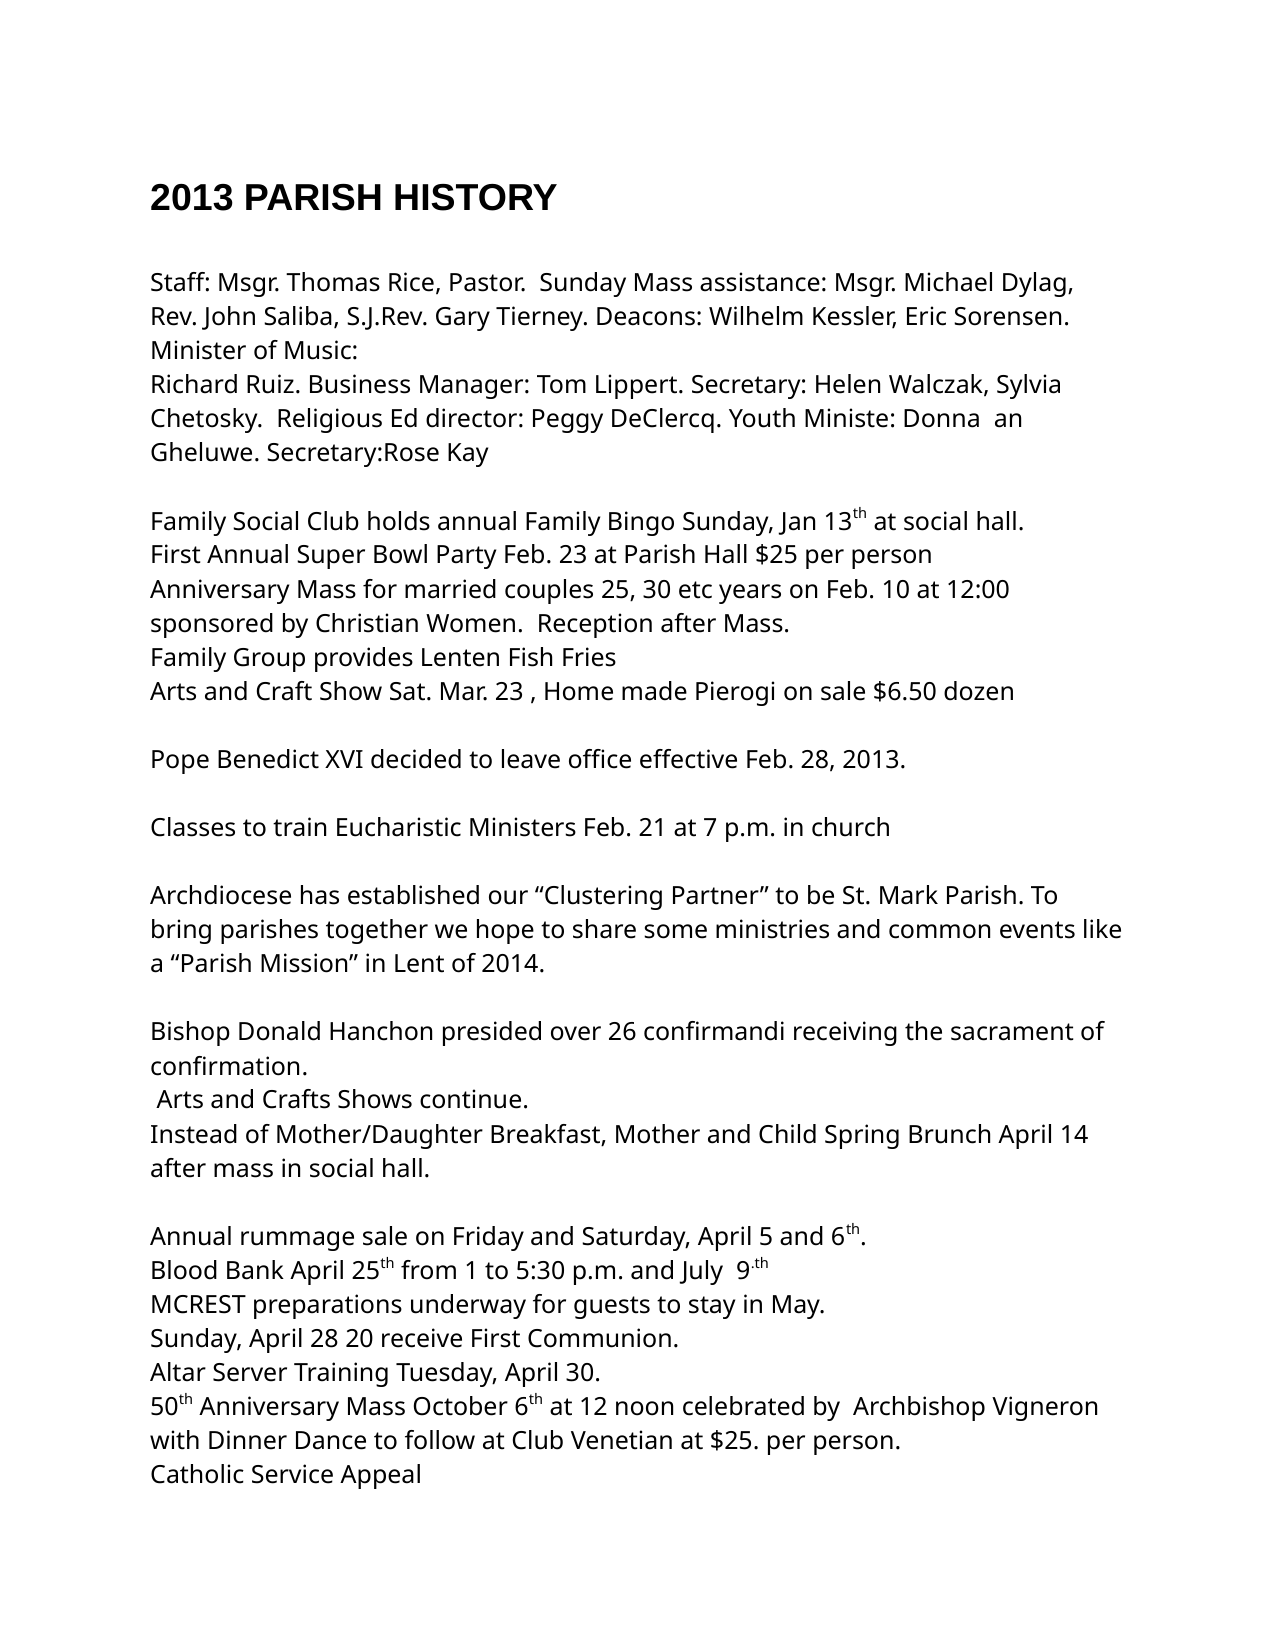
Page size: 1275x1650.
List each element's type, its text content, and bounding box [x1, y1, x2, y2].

text Catholic Service Appeal [150, 1457, 1125, 1491]
text Pope Benedict XVI decided to leave office effective Feb. 28, 2013. [150, 742, 1125, 776]
text Instead of Mother/Daughter Breakfast, Mother and Child Spring Brunch April 14 after mass in social hall. [150, 1116, 1125, 1184]
text Sunday, April 28 20 receive First Communion. [150, 1321, 1125, 1355]
text MCREST preparations underway for guests to stay in May. [150, 1287, 1125, 1321]
text First Annual Super Bowl Party Feb. 23 at Parish Hall $25 per person [150, 537, 1125, 571]
text Anniversary Mass for married couples 25, 30 etc years on Feb. 10 at 12:00 sponsored by Christian Women. Reception after Mass. [150, 571, 1125, 639]
text Archdiocese has established our “Clustering Partner” to be St. Mark Parish. To bring parishes together we hope to share some ministries and common events like a “Parish Mission” in Lent of 2014. [150, 878, 1125, 980]
text 50th Anniversary Mass October 6th at 12 noon celebrated by Archbishop Vigneron with Dinner Dance to follow at Club Venetian at $25. per person. [150, 1389, 1125, 1457]
text Annual rummage sale on Friday and Saturday, April 5 and 6th. [150, 1218, 1125, 1252]
text Richard Ruiz. Business Manager: Tom Lippert. Secretary: Helen Walczak, Sylvia Chetosky. Religious Ed director: Peggy DeClercq. Youth Ministe: Donna an Gheluwe. Secretary:Rose Kay [150, 367, 1125, 469]
text Family Social Club holds annual Family Bingo Sunday, Jan 13th at social hall. [150, 503, 1125, 537]
text Staff: Msgr. Thomas Rice, Pastor. Sunday Mass assistance: Msgr. Michael Dylag, Rev. John Saliba, S.J.Rev. Gary Tierney. Deacons: Wilhelm Kessler, Eric Sorensen. Minister of Music: [150, 265, 1125, 367]
text Altar Server Training Tuesday, April 30. [150, 1355, 1125, 1389]
text Classes to train Eucharistic Ministers Feb. 21 at 7 p.m. in church [150, 810, 1125, 844]
text Family Group provides Lenten Fish Fries [150, 639, 1125, 673]
text Blood Bank April 25th from 1 to 5:30 p.m. and July 9.th [150, 1252, 1125, 1287]
text Arts and Craft Show Sat. Mar. 23 , Home made Pierogi on sale $6.50 dozen [150, 673, 1125, 707]
text Bishop Donald Hanchon presided over 26 confirmandi receiving the sacrament of confirmation. [150, 1014, 1125, 1082]
subtitle 2013 PARISH HISTORY [150, 175, 1125, 218]
text Arts and Crafts Shows continue. [150, 1082, 1125, 1116]
